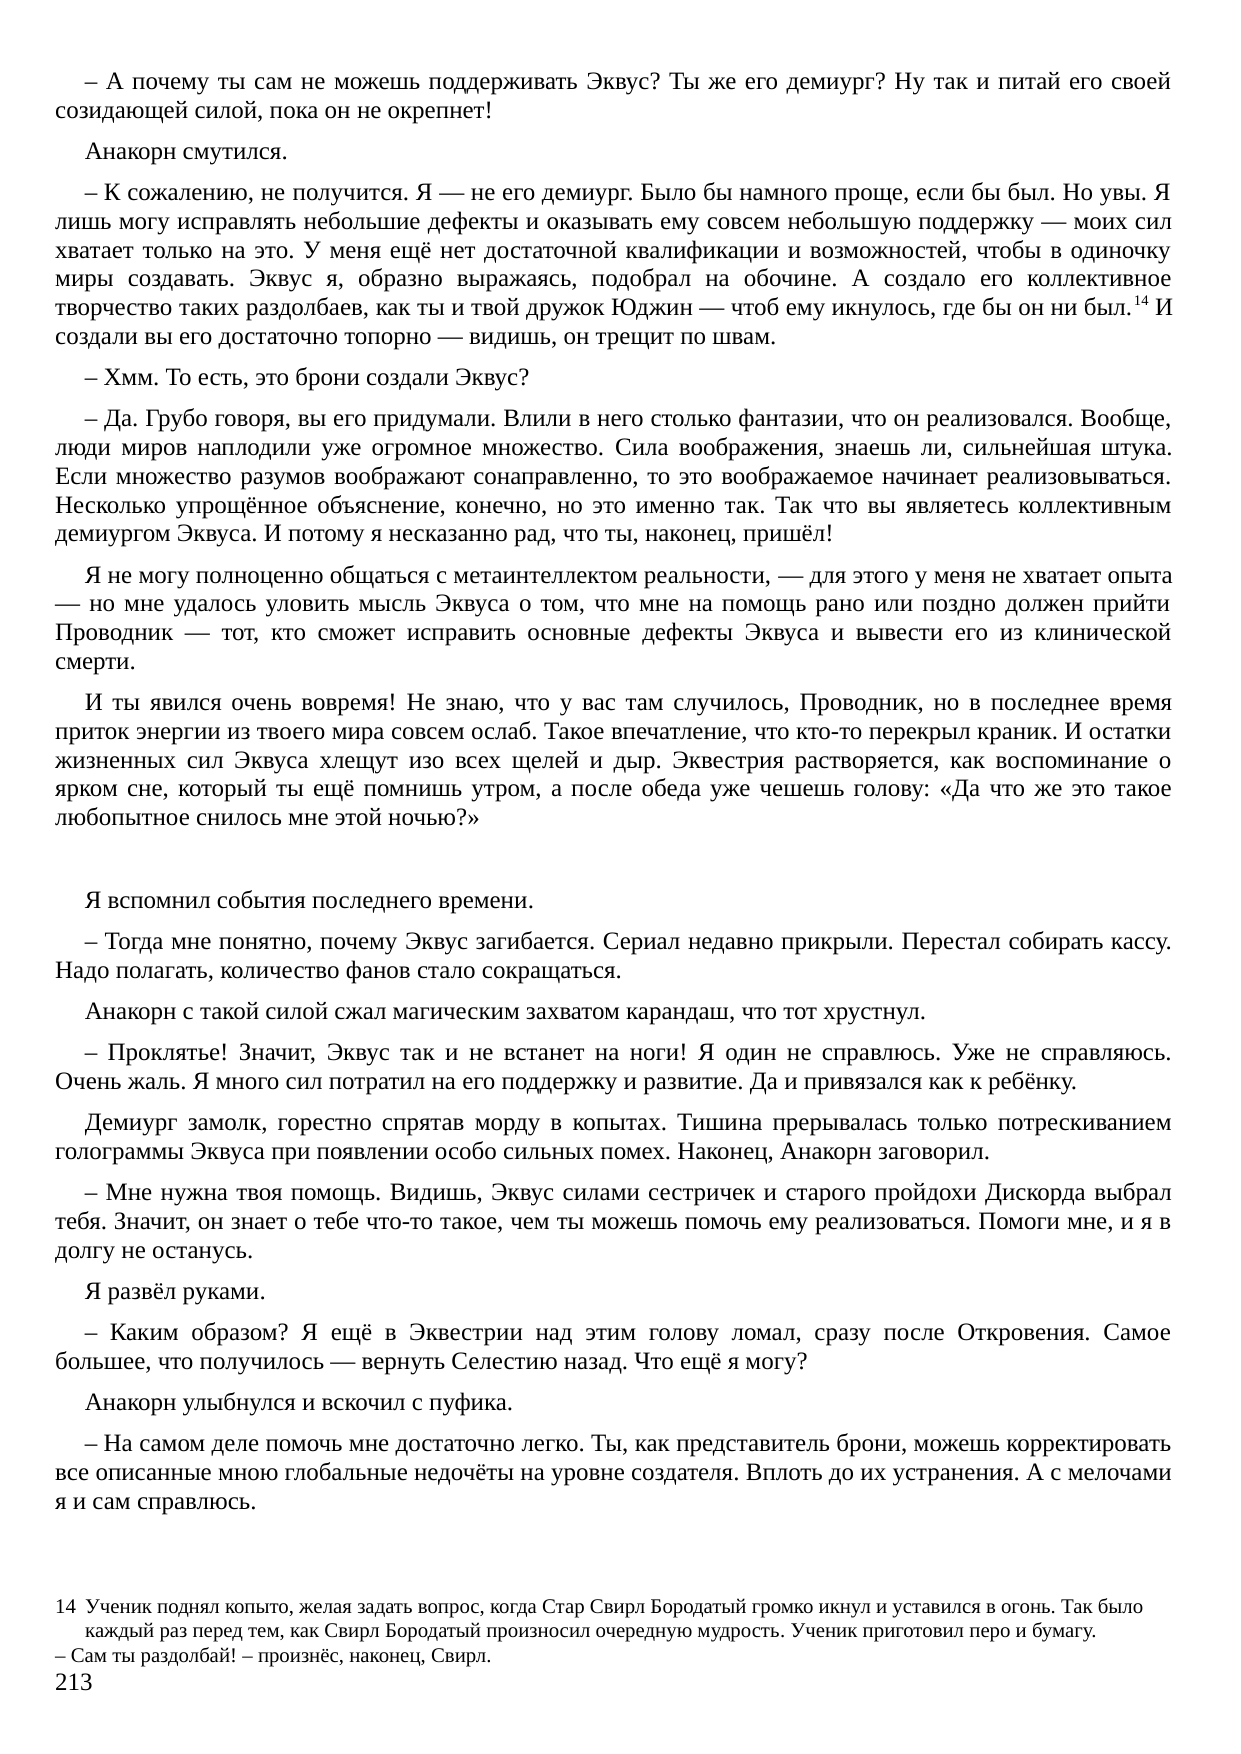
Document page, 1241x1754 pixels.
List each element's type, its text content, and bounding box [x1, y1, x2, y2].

text – Сам ты раздолбай! – произнёс, наконец, Свирл. [55, 1642, 1173, 1667]
text – Каким образом? Я ещё в Эквестрии над этим голову ломал, сразу после Откровения. Самое большее, что получилось — вернуть Селестию назад. Что ещё я могу? [55, 1317, 1173, 1375]
text – Хмм. То есть, это брони создали Эквус? [55, 362, 1173, 391]
text Я развёл руками. [55, 1276, 1173, 1305]
text – Да. Грубо говоря, вы его придумали. Влили в него столько фантазии, что он реализовался. Вообще, люди миров наплодили уже огромное множество. Сила воображения, знаешь ли, сильнейшая штука. Если множество разумов воображают сонаправленно, то это воображаемое начинает реализовываться. Несколько упрощённое объяснение, конечно, но это именно так. Так что вы являетесь коллективным демиургом Эквуса. И потому я несказанно рад, что ты, наконец, пришёл! [55, 403, 1173, 547]
text – Проклятье! Значит, Эквус так и не встанет на ноги! Я один не справлюсь. Уже не справляюсь. Очень жаль. Я много сил потратил на его поддержку и развитие. Да и привязался как к ребёнку. [55, 1037, 1173, 1095]
text – К сожалению, не получится. Я — не его демиург. Было бы намного проще, если бы был. Но увы. Я лишь могу исправлять небольшие дефекты и оказывать ему совсем небольшую поддержку — моих сил хватает только на это. У меня ещё нет достаточной квалификации и возможностей, чтобы в одиночку миры создавать. Эквус я, образно выражаясь, подобрал на обочине. А создало его коллективное творчество таких раздолбаев, как ты и твой дружок Юджин — чтоб ему икнулось, где бы он ни был. И создали вы его достаточно топорно — видишь, он трещит по швам. [55, 177, 1173, 350]
text – А почему ты сам не можешь поддерживать Эквус? Ты же его демиург? Ну так и питай его своей созидающей силой, пока он не окрепнет! [55, 66, 1173, 123]
text Анакорн улыбнулся и вскочил с пуфика. [55, 1387, 1173, 1416]
text Демиург замолк, горестно спрятав морду в копытах. Тишина прерывалась только потрескиванием голограммы Эквуса при появлении особо сильных помех. Наконец, Анакорн заговорил. [55, 1107, 1173, 1165]
text – На самом деле помочь мне достаточно легко. Ты, как представитель брони, можешь корректировать все описанные мною глобальные недочёты на уровне создателя. Вплоть до их устранения. А с мелочами я и сам справлюсь. [55, 1428, 1173, 1515]
text Я не могу полноценно общаться с метаинтеллектом реальности, — для этого у меня не хватает опыта — но мне удалось уловить мысль Эквуса о том, что мне на помощь рано или поздно должен прийти Проводник — тот, кто сможет исправить основные дефекты Эквуса и вывести его из клинической смерти. [55, 560, 1173, 675]
text Ученик поднял копыто, желая задать вопрос, когда Стар Свирл Бородатый громко икнул и уставился в огонь. Так было каждый раз перед тем, как Свирл Бородатый произносил очередную мудрость. Ученик приготовил перо и бумагу. [55, 1594, 1173, 1642]
text – Мне нужна твоя помощь. Видишь, Эквус силами сестричек и старого пройдохи Дискорда выбрал тебя. Значит, он знает о тебе что-то такое, чем ты можешь помочь ему реализоваться. Помоги мне, и я в долгу не останусь. [55, 1177, 1173, 1263]
text Я вспомнил события последнего времени. [55, 885, 1173, 913]
text Анакорн с такой силой сжал магическим захватом карандаш, что тот хрустнул. [55, 996, 1173, 1025]
text Анакорн смутился. [55, 136, 1173, 165]
text – Тогда мне понятно, почему Эквус загибается. Сериал недавно прикрыли. Перестал собирать кассу. Надо полагать, количество фанов стало сокращаться. [55, 926, 1173, 983]
text И ты явился очень вовремя! Не знаю, что у вас там случилось, Проводник, но в последнее время приток энергии из твоего мира совсем ослаб. Такое впечатление, что кто-то перекрыл краник. И остатки жизненных сил Эквуса хлещут изо всех щелей и дыр. Эквестрия растворяется, как воспоминание о ярком сне, который ты ещё помнишь утром, а после обеда уже чешешь голову: «Да что же это такое любопытное снилось мне этой ночью?» [55, 687, 1173, 831]
